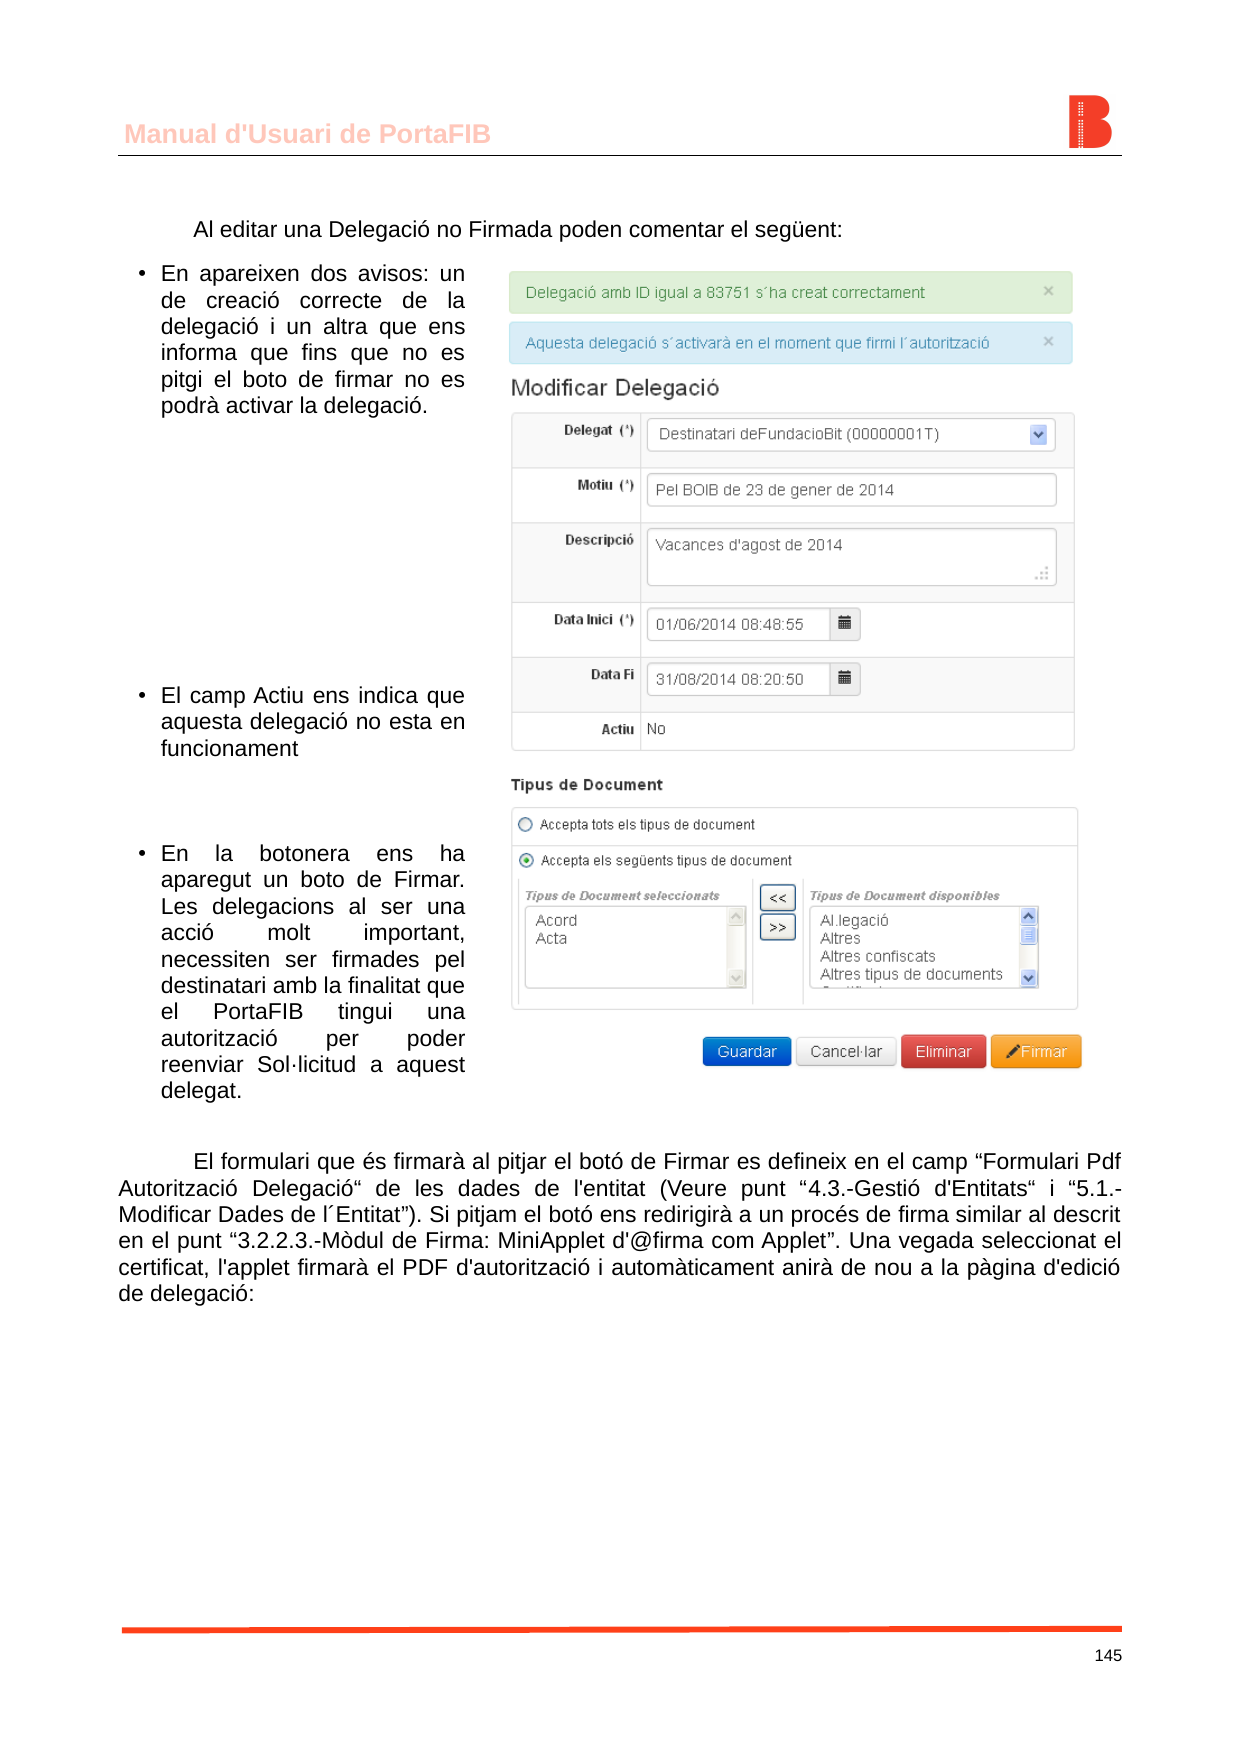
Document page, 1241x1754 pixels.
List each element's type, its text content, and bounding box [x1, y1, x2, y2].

picture [1063, 94, 1117, 150]
table_header [471, 255, 1122, 1109]
text El formulari que és firmarà al pitjar el botó de Firmar es defineix en el camp “Formulari Pdf Autorització Delegació“ de les dades de l'entitat (Veure punt “4.3.-Gestió d'Entitats“ i “5.1.-Modificar Dades de l´Entitat”). Si pitjam el botó ens redirigirà a un procés de firma similar al descrit en el punt “3.2.2.3.-Mòdul de Firma: MiniApplet d'@firma com Applet”. Una vegada seleccionat el certificat, l'applet firmarà el PDF d'autorització i automàticament anirà de nou a la pàgina d'edició de delegació: [118, 1148, 1122, 1306]
picture [499, 260, 1094, 1084]
text Al editar una Delegació no Firmada poden comentar el següent: [118, 216, 1122, 242]
table_header En apareixen dos avisos: un de creació correcte de la delegació i un altra que ens informa que fins que no es pitgi el boto de firmar no es podrà activar la delegació. El camp Actiu ens indica que aquesta delegació no esta en funcionament En la botonera ens ha aparegut un boto de Firmar. Les delegacions al ser una acció molt important, necessiten ser firmades pel destinatari amb la finalitat que el PortaFIB tingui una autorització per poder reenviar Sol·licitud a aquest delegat. [118, 255, 471, 1109]
